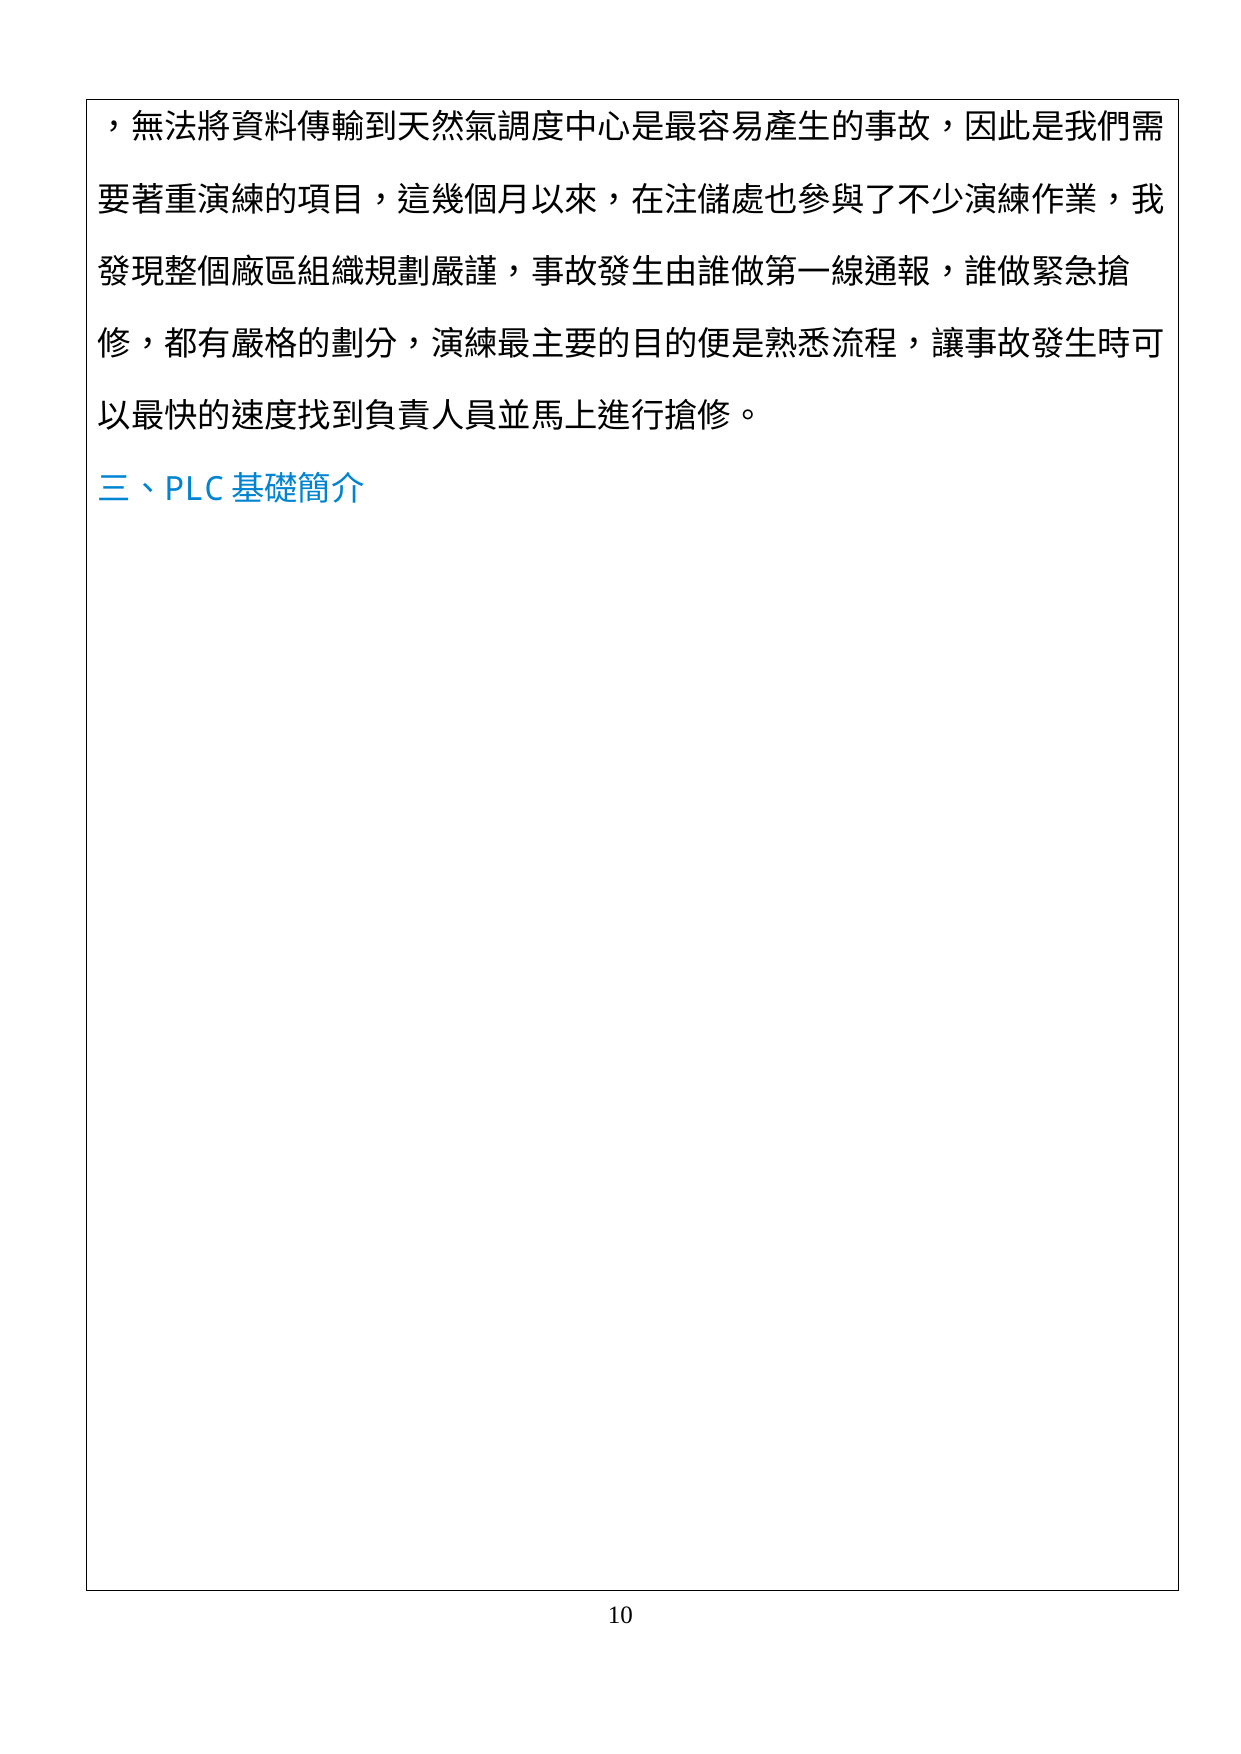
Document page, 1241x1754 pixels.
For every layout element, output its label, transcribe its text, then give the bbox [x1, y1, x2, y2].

table_header ，無法將資料傳輸到天然氣調度中心是最容易產生的事故，因此是我們需要著重演練的項目，這幾個月以來，在注儲處也參與了不少演練作業，我發現整個廠區組織規劃嚴謹，事故發生由誰做第一線通報，誰做緊急搶修，都有嚴格的劃分，演練最主要的目的便是熟悉流程，讓事故發生時可以最快的速度找到負責人員並馬上進行搶修。 三、PLC基礎簡介 [87, 100, 1178, 1590]
text 7 [75, 1591, 1165, 1629]
